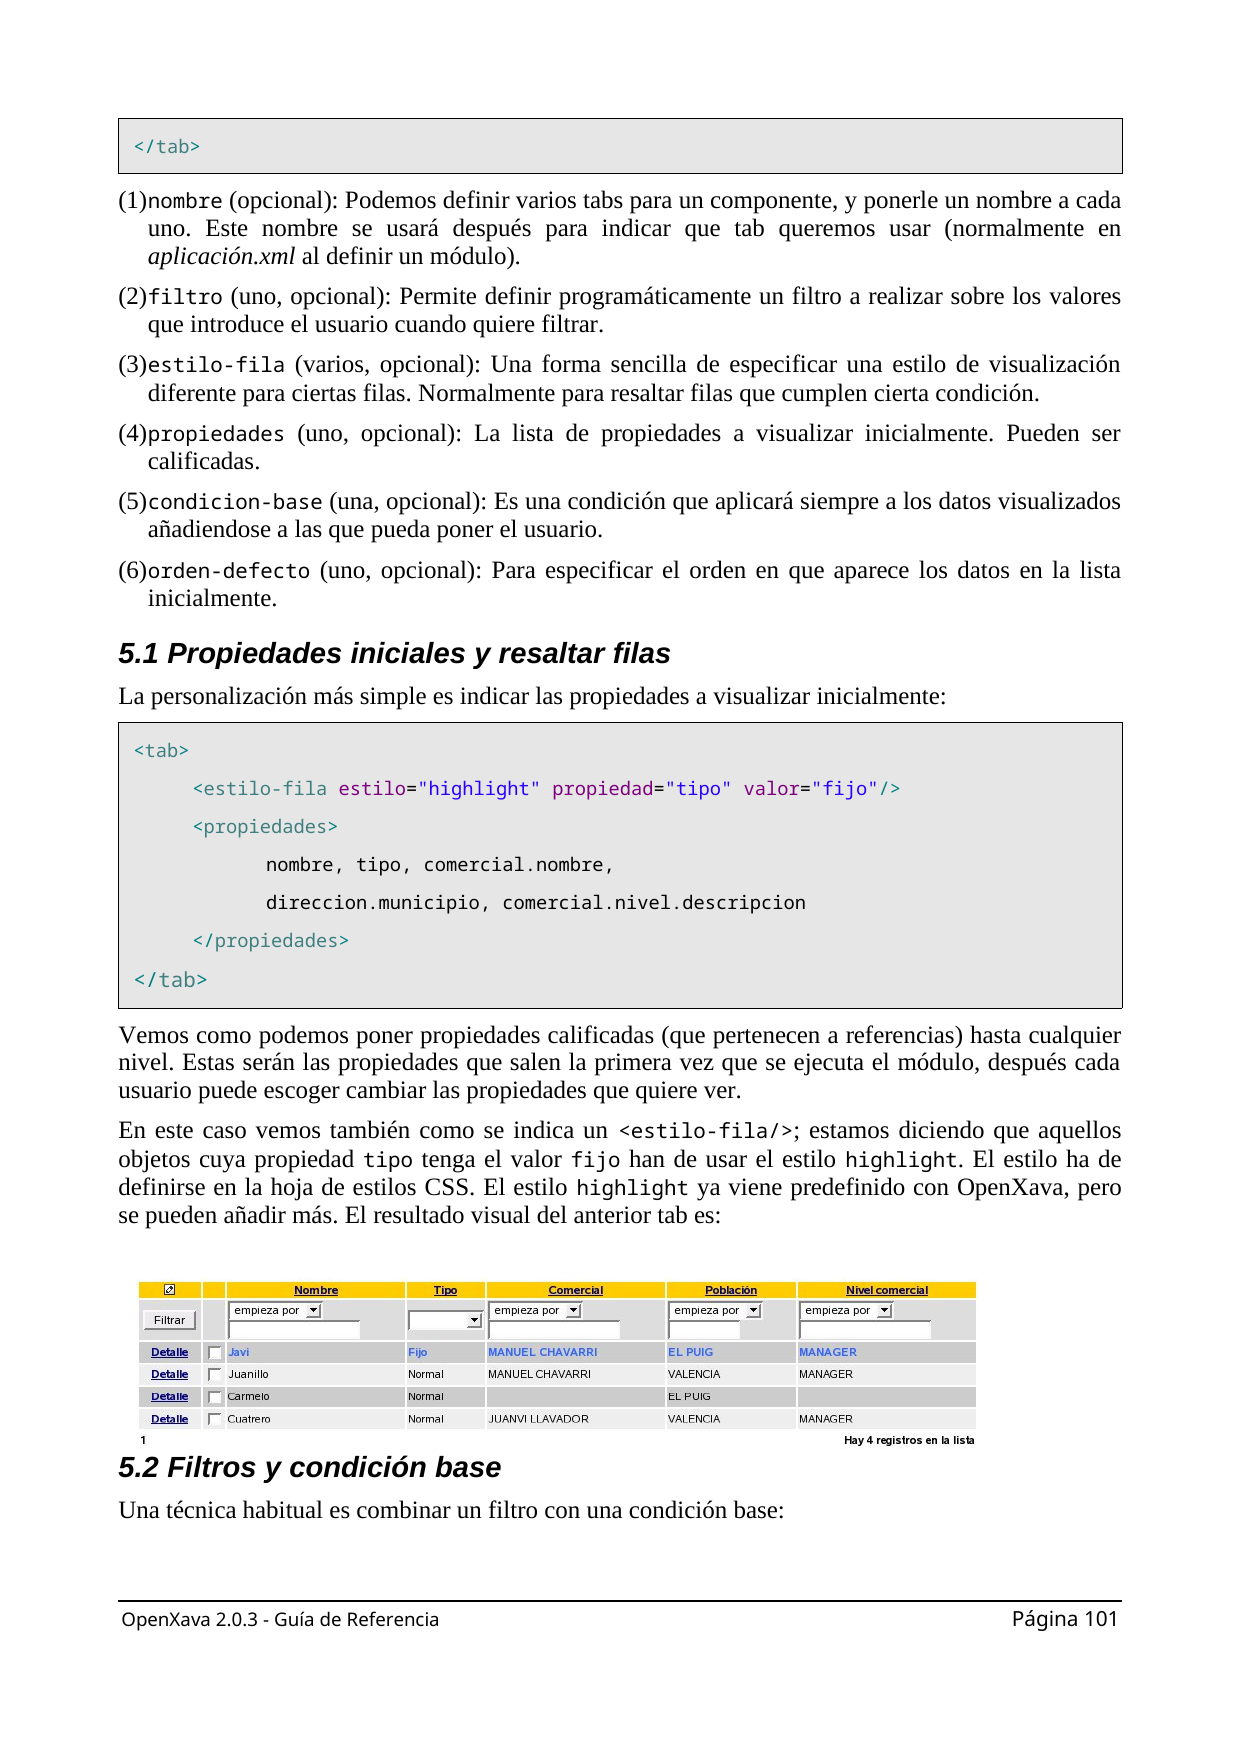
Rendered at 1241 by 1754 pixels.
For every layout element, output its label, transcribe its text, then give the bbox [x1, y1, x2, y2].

list condicion-base (una, opcional): Es una condición que aplicará siempre a los datos visualizados añadiendose a las que pueda poner el usuario. [118, 487, 1122, 543]
list filtro (uno, opcional): Permite definir programáticamente un filtro a realizar sobre los valores que introduce el usuario cuando quiere filtrar. [118, 282, 1122, 338]
list propiedades (uno, opcional): La lista de propiedades a visualizar inicialmente. Pueden ser calificadas. [118, 419, 1122, 475]
text En este caso vemos también como se indica un <estilo-fila/>; estamos diciendo que aquellos objetos cuya propiedad tipo tenga el valor fijo han de usar el estilo highlight. El estilo ha de definirse en la hoja de estilos CSS. El estilo highlight ya viene predefinido con OpenXava, pero se pueden añadir más. El resultado visual del anterior tab es: [118, 1116, 1122, 1229]
text Una técnica habitual es combinar un filtro con una condición base: [118, 1496, 1122, 1524]
list estilo-fila (varios, opcional): Una forma sencilla de especificar una estilo de visualización diferente para ciertas filas. Normalmente para resaltar filas que cumplen cierta condición. [118, 351, 1122, 406]
text direccion.municipio, comercial.nivel.descripcion [119, 874, 1122, 912]
text <tab> [119, 723, 1122, 760]
list nombre (opcional): Podemos definir varios tabs para un componente, y ponerle un nombre a cada uno. Este nombre se usará después para indicar que tab queremos usar (normalmente en aplicación.xml al definir un módulo). [118, 186, 1122, 269]
text Vemos como podemos poner propiedades calificadas (que pertenecen a referencias) hasta cualquier nivel. Estas serán las propiedades que salen la primera vez que se ejecuta el módulo, después cada usuario puede escoger cambiar las propiedades que quiere ver. [118, 1021, 1122, 1104]
text La personalización más simple es indicar las propiedades a visualizar inicialmente: [118, 682, 1122, 710]
subtitle Propiedades iniciales y resaltar filas [118, 637, 1122, 669]
text </tab> [119, 950, 1122, 1008]
subtitle Filtros y condición base [118, 1448, 1122, 1484]
picture [136, 1278, 979, 1452]
text <estilo-fila estilo="highlight" propiedad="tipo" valor="fijo"/> [119, 760, 1122, 798]
list orden-defecto (uno, opcional): Para especificar el orden en que aparece los datos en la lista inicialmente. [118, 556, 1122, 612]
text nombre, tipo, comercial.nombre, [119, 836, 1122, 874]
text </propiedades> [119, 912, 1122, 950]
text <propiedades> [119, 798, 1122, 836]
text </tab> [119, 119, 1122, 173]
